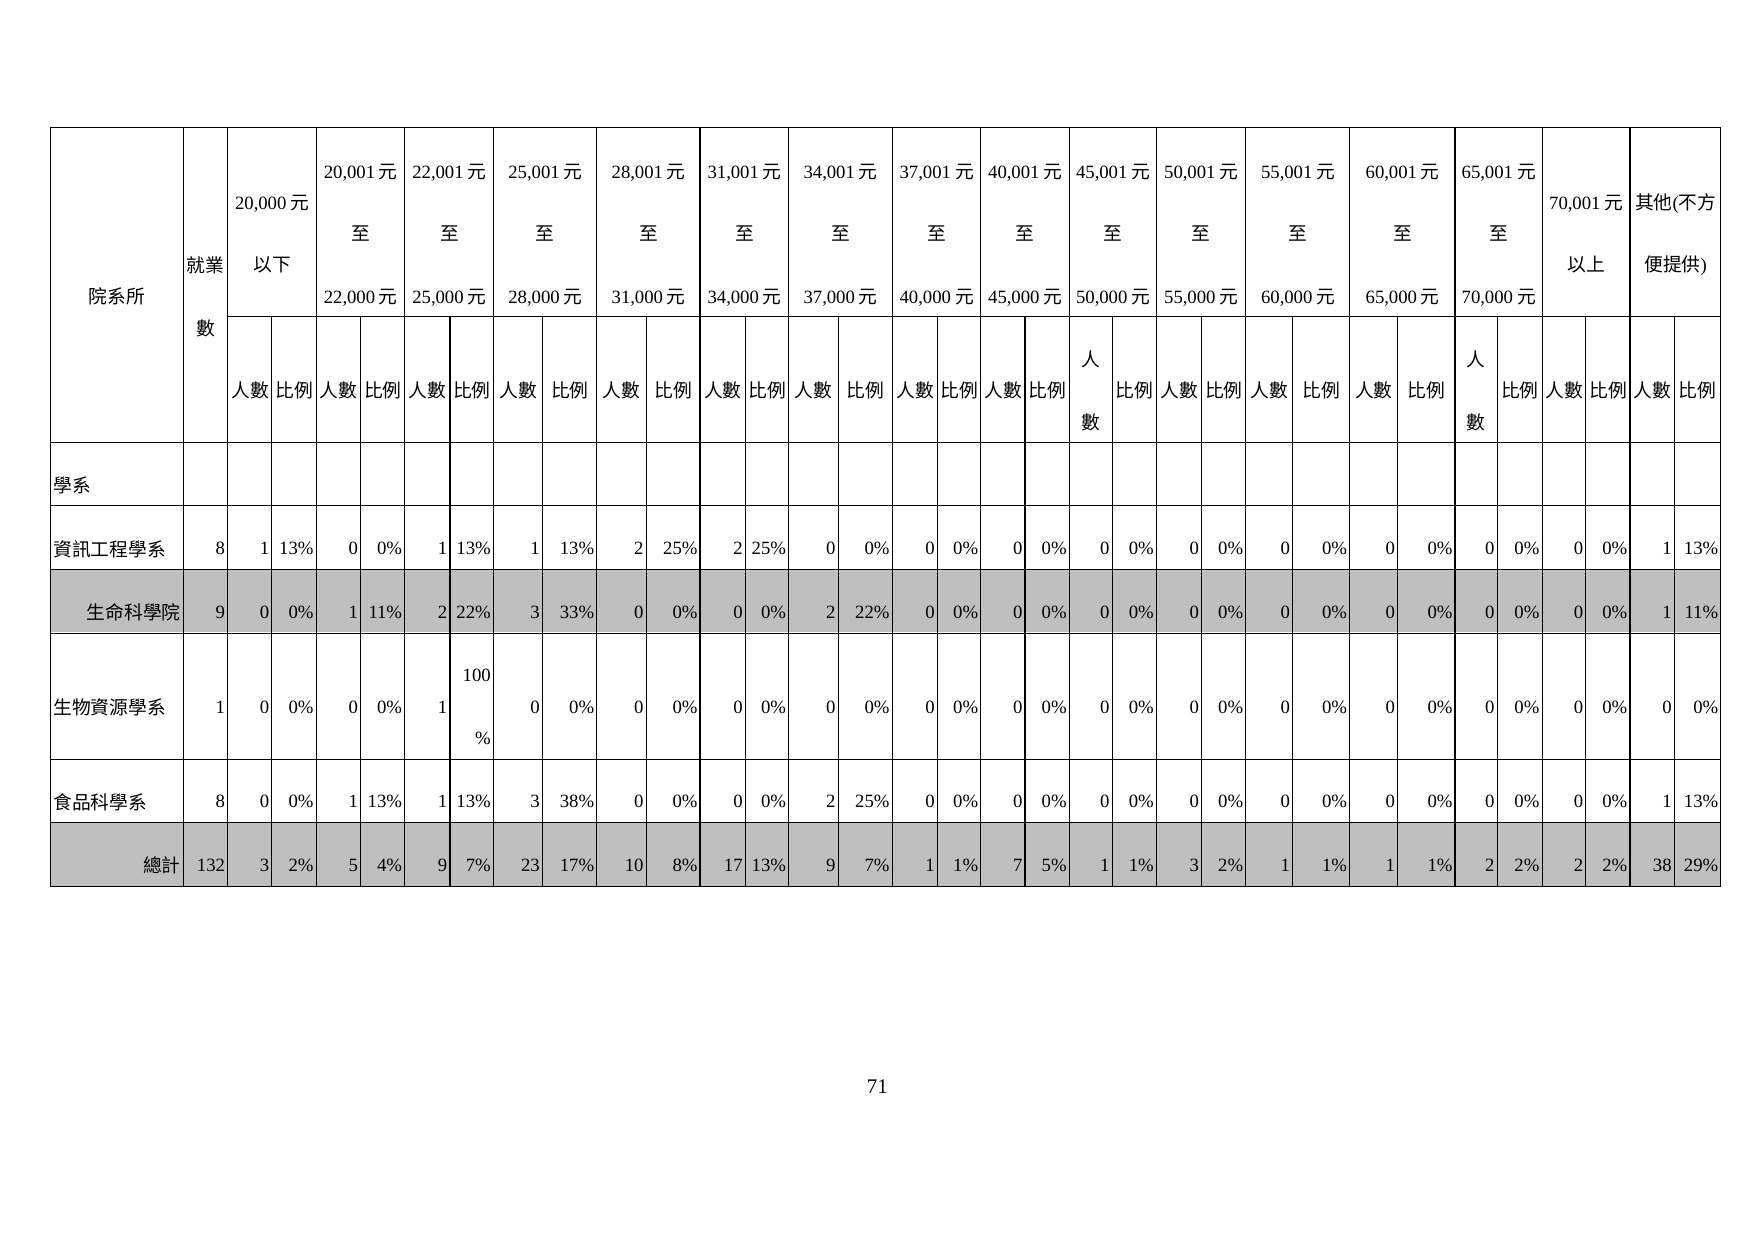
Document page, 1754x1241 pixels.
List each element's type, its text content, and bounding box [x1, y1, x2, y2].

table_cell 比例 [1398, 317, 1454, 442]
table_cell 100% [451, 634, 493, 758]
table_cell 0 [597, 760, 646, 822]
table_cell [405, 443, 449, 505]
table_cell 0% [543, 634, 596, 758]
table_cell 0 [1543, 570, 1585, 632]
table_cell 7% [839, 823, 892, 886]
table_cell [701, 443, 745, 505]
table_cell 0 [228, 570, 271, 632]
table_cell 0 [1070, 634, 1112, 758]
table_cell 0% [746, 760, 788, 822]
table_cell 0% [272, 570, 316, 632]
table_cell 0% [1026, 506, 1069, 569]
table_cell 1 [405, 634, 449, 758]
table_header 70,001元以上 [1543, 128, 1629, 316]
table_cell [361, 443, 404, 505]
table_cell 1 [405, 760, 449, 822]
table_cell [1026, 443, 1069, 505]
table_cell 13% [451, 760, 493, 822]
table_cell 0 [981, 634, 1024, 758]
table_cell 人數 [1543, 317, 1585, 442]
table_cell [1350, 443, 1397, 505]
table_cell 0 [317, 634, 360, 758]
table_cell 比例 [1113, 317, 1156, 442]
table_cell 1 [184, 634, 227, 758]
table_cell 38% [543, 760, 596, 822]
table_cell 0% [1675, 634, 1720, 758]
table_cell [647, 443, 699, 505]
table_cell 比例 [543, 317, 596, 442]
table_cell 13% [1675, 506, 1720, 569]
table_cell 25% [839, 760, 892, 822]
table_cell 0% [1586, 570, 1629, 632]
table_cell 13% [543, 506, 596, 569]
table_cell 0 [1543, 760, 1585, 822]
table_cell 29% [1675, 823, 1720, 886]
table_cell 0 [1350, 634, 1397, 758]
table_cell 總計 [51, 823, 183, 886]
table_cell 3 [494, 760, 542, 822]
table_cell 10 [597, 823, 646, 886]
table_cell 0 [1631, 634, 1674, 758]
table_cell 食品科學系 [51, 760, 183, 822]
table_cell 0% [1113, 634, 1156, 758]
table_cell 1 [1246, 823, 1292, 886]
table_cell 5 [317, 823, 360, 886]
table_cell 比例 [272, 317, 316, 442]
table_cell 0 [1157, 570, 1201, 632]
table_cell 比例 [647, 317, 699, 442]
table_header 院系所 [51, 128, 183, 442]
table_cell 0 [1070, 760, 1112, 822]
table_cell 1% [1113, 823, 1156, 886]
table_cell 0 [1456, 634, 1497, 758]
table_cell [1498, 443, 1542, 505]
table_cell [451, 443, 493, 505]
table_cell 0 [1246, 634, 1292, 758]
table_cell 0% [938, 506, 980, 569]
table_cell 0 [701, 570, 745, 632]
table_cell 1 [317, 760, 360, 822]
table_header 40,001元至 45,000元 [981, 128, 1069, 316]
table_cell 25% [647, 506, 699, 569]
table_cell 22% [451, 570, 493, 632]
table_cell 0 [1157, 634, 1201, 758]
table_cell [1586, 443, 1629, 505]
table_cell 13% [361, 760, 404, 822]
table_cell 4% [361, 823, 404, 886]
table_cell 0% [1293, 760, 1349, 822]
table_cell 生物資源學系 [51, 634, 183, 758]
table_cell 1 [1070, 823, 1112, 886]
table_cell 25% [746, 506, 788, 569]
table_cell 9 [789, 823, 838, 886]
table_cell 0% [1113, 570, 1156, 632]
table_cell 人數 [317, 317, 360, 442]
table_cell 比例 [451, 317, 493, 442]
table_cell [228, 443, 271, 505]
table_cell 0 [494, 634, 542, 758]
table_cell 0 [701, 634, 745, 758]
table_cell 0% [1202, 634, 1245, 758]
table_cell 0% [1026, 760, 1069, 822]
table_header 22,001元 至 25,000元 [405, 128, 493, 316]
table_cell 0% [1498, 570, 1542, 632]
table_cell 33% [543, 570, 596, 632]
table_cell [543, 443, 596, 505]
table_cell 比例 [839, 317, 892, 442]
table_cell 0 [1070, 570, 1112, 632]
table_cell 7 [981, 823, 1024, 886]
table_cell 比例 [1498, 317, 1542, 442]
table_cell 比例 [1675, 317, 1720, 442]
table_cell 13% [451, 506, 493, 569]
table_cell 人數 [1456, 317, 1497, 442]
table_cell 1% [1293, 823, 1349, 886]
table_cell 38 [1631, 823, 1674, 886]
table_cell 8 [184, 760, 227, 822]
table_header 37,001元至 40,000元 [893, 128, 980, 316]
table_cell 0 [1350, 570, 1397, 632]
table_cell 0% [1293, 634, 1349, 758]
table_cell 2 [597, 506, 646, 569]
table_cell 人數 [893, 317, 937, 442]
table_cell 0% [361, 634, 404, 758]
table_cell 0 [1246, 506, 1292, 569]
table_cell [1202, 443, 1245, 505]
table_cell [1631, 443, 1674, 505]
table_cell [746, 443, 788, 505]
table_cell [1157, 443, 1201, 505]
table_cell [317, 443, 360, 505]
table_cell 0% [746, 634, 788, 758]
table_cell 0 [1246, 760, 1292, 822]
table_cell 0 [701, 760, 745, 822]
table_cell 0% [272, 634, 316, 758]
table_cell 2% [1202, 823, 1245, 886]
table_cell 0 [1456, 570, 1497, 632]
table_cell 0% [1398, 760, 1454, 822]
table_cell 比例 [1293, 317, 1349, 442]
table_cell 人數 [1350, 317, 1397, 442]
table_cell 0 [981, 570, 1024, 632]
table_cell 人數 [1070, 317, 1112, 442]
table_cell [1398, 443, 1454, 505]
table_cell [893, 443, 937, 505]
table_cell 2% [1498, 823, 1542, 886]
table_cell 學系 [51, 443, 183, 505]
table_cell 人數 [405, 317, 449, 442]
table_cell 人數 [701, 317, 745, 442]
table_cell 8% [647, 823, 699, 886]
table_cell 比例 [938, 317, 980, 442]
table_cell 0% [1398, 570, 1454, 632]
table_cell 1 [494, 506, 542, 569]
table_cell 2 [789, 760, 838, 822]
table_header 34,001元 至 37,000元 [789, 128, 892, 316]
table_cell [981, 443, 1024, 505]
table_header 20,001元至 22,000元 [317, 128, 404, 316]
table_cell 17 [701, 823, 745, 886]
table_cell 0% [361, 506, 404, 569]
table_cell 11% [361, 570, 404, 632]
table_cell 比例 [1586, 317, 1629, 442]
table_header 28,001元 至 31,000元 [597, 128, 699, 316]
table_header 65,001元至 70,000元 [1456, 128, 1542, 316]
table_header 25,001元 至 28,000元 [494, 128, 596, 316]
table_cell 2 [789, 570, 838, 632]
table_cell 人數 [981, 317, 1024, 442]
table_cell 3 [494, 570, 542, 632]
table_cell 0 [893, 570, 937, 632]
table_cell [1113, 443, 1156, 505]
table_cell 0% [1202, 760, 1245, 822]
table_cell 0% [1398, 634, 1454, 758]
table_header 60,001元 至 65,000元 [1350, 128, 1454, 316]
table_cell [184, 443, 227, 505]
table_cell 13% [272, 506, 316, 569]
table_cell 人數 [597, 317, 646, 442]
table_header 50,001元 至 55,000元 [1157, 128, 1245, 316]
table_cell 3 [1157, 823, 1201, 886]
table_cell 0% [1202, 570, 1245, 632]
table_cell 0 [1543, 506, 1585, 569]
table_cell 0% [1026, 634, 1069, 758]
table_cell 0% [647, 570, 699, 632]
table_cell 2 [405, 570, 449, 632]
table_cell 0% [1113, 506, 1156, 569]
table_cell 1 [1350, 823, 1397, 886]
table_cell [789, 443, 838, 505]
table_cell 0% [1498, 634, 1542, 758]
table_cell 0 [789, 506, 838, 569]
table_cell 0% [746, 570, 788, 632]
table_cell 0% [1586, 506, 1629, 569]
table_cell 0 [1350, 506, 1397, 569]
table_cell 0% [1113, 760, 1156, 822]
table_cell 8 [184, 506, 227, 569]
table_cell 0% [839, 506, 892, 569]
table_cell 0% [1398, 506, 1454, 569]
table_cell 13% [1675, 760, 1720, 822]
table_header 20,000元以下 [228, 128, 316, 316]
table_cell 0 [893, 634, 937, 758]
table_cell 比例 [1026, 317, 1069, 442]
table_cell 13% [746, 823, 788, 886]
table_cell 人數 [494, 317, 542, 442]
table_cell [597, 443, 646, 505]
table_cell 0 [1543, 634, 1585, 758]
table_cell 0% [647, 634, 699, 758]
table_cell 0 [228, 760, 271, 822]
table_cell 0 [1157, 506, 1201, 569]
table_cell 5% [1026, 823, 1069, 886]
table_cell 0 [1456, 760, 1497, 822]
table_cell 0 [893, 760, 937, 822]
table_cell 0 [789, 634, 838, 758]
table_cell 1 [1631, 570, 1674, 632]
table_cell 人數 [789, 317, 838, 442]
table_header 就業數 [184, 128, 227, 442]
table_cell 0 [1157, 760, 1201, 822]
table_cell [839, 443, 892, 505]
table_cell 11% [1675, 570, 1720, 632]
table_cell [272, 443, 316, 505]
table_cell [1675, 443, 1720, 505]
table_cell 0% [1586, 634, 1629, 758]
table_header 其他(不方便提供) [1631, 128, 1720, 316]
table_cell 0 [228, 634, 271, 758]
table_cell 比例 [746, 317, 788, 442]
table_cell 9 [405, 823, 449, 886]
table_cell 1 [1631, 506, 1674, 569]
table_cell 0% [1293, 570, 1349, 632]
table_cell [938, 443, 980, 505]
table_cell 0% [938, 634, 980, 758]
table_cell 2 [701, 506, 745, 569]
table_cell 人數 [1157, 317, 1201, 442]
table_cell 7% [451, 823, 493, 886]
table_cell 23 [494, 823, 542, 886]
table_cell 9 [184, 570, 227, 632]
table_cell 0 [893, 506, 937, 569]
table_cell 17% [543, 823, 596, 886]
table_cell 人數 [228, 317, 271, 442]
table_cell 0% [1498, 506, 1542, 569]
table_cell 1 [405, 506, 449, 569]
table_cell 132 [184, 823, 227, 886]
table_cell [1070, 443, 1112, 505]
table_cell 0 [317, 506, 360, 569]
table_cell 3 [228, 823, 271, 886]
table_cell 0% [1498, 760, 1542, 822]
table_header 45,001元 至 50,000元 [1070, 128, 1156, 316]
table_cell 0% [839, 634, 892, 758]
table_cell 1 [893, 823, 937, 886]
table_cell [1246, 443, 1292, 505]
table_cell 0% [938, 760, 980, 822]
table_cell [494, 443, 542, 505]
table_cell 0 [1246, 570, 1292, 632]
table_cell 1 [317, 570, 360, 632]
table_cell 0% [938, 570, 980, 632]
table_cell 資訊工程學系 [51, 506, 183, 569]
table_cell 0 [1070, 506, 1112, 569]
table_cell [1456, 443, 1497, 505]
table_cell 2% [272, 823, 316, 886]
table_cell 比例 [1202, 317, 1245, 442]
table_cell 1% [1398, 823, 1454, 886]
table_cell 1% [938, 823, 980, 886]
table_cell [1543, 443, 1585, 505]
table_cell 2 [1543, 823, 1585, 886]
table_cell [1293, 443, 1349, 505]
table_cell 人數 [1246, 317, 1292, 442]
table_cell 0 [981, 760, 1024, 822]
table_header 55,001元 至 60,000元 [1246, 128, 1349, 316]
table_cell 2% [1586, 823, 1629, 886]
table_cell 生命科學院 [51, 570, 183, 632]
table_cell 0% [1586, 760, 1629, 822]
table_cell 2 [1456, 823, 1497, 886]
table_cell 1 [228, 506, 271, 569]
table_cell 0% [1026, 570, 1069, 632]
table_cell 0 [1350, 760, 1397, 822]
table_cell 0 [981, 506, 1024, 569]
table_cell 22% [839, 570, 892, 632]
table_cell 比例 [361, 317, 404, 442]
table_cell 0 [1456, 506, 1497, 569]
table_cell 人數 [1631, 317, 1674, 442]
table_cell 0% [1293, 506, 1349, 569]
table_cell 0 [597, 634, 646, 758]
table_cell 0% [272, 760, 316, 822]
table_cell 1 [1631, 760, 1674, 822]
table_cell 0% [1202, 506, 1245, 569]
table_cell 0 [597, 570, 646, 632]
table_cell 0% [647, 760, 699, 822]
table_header 31,001元 至 34,000元 [701, 128, 788, 316]
